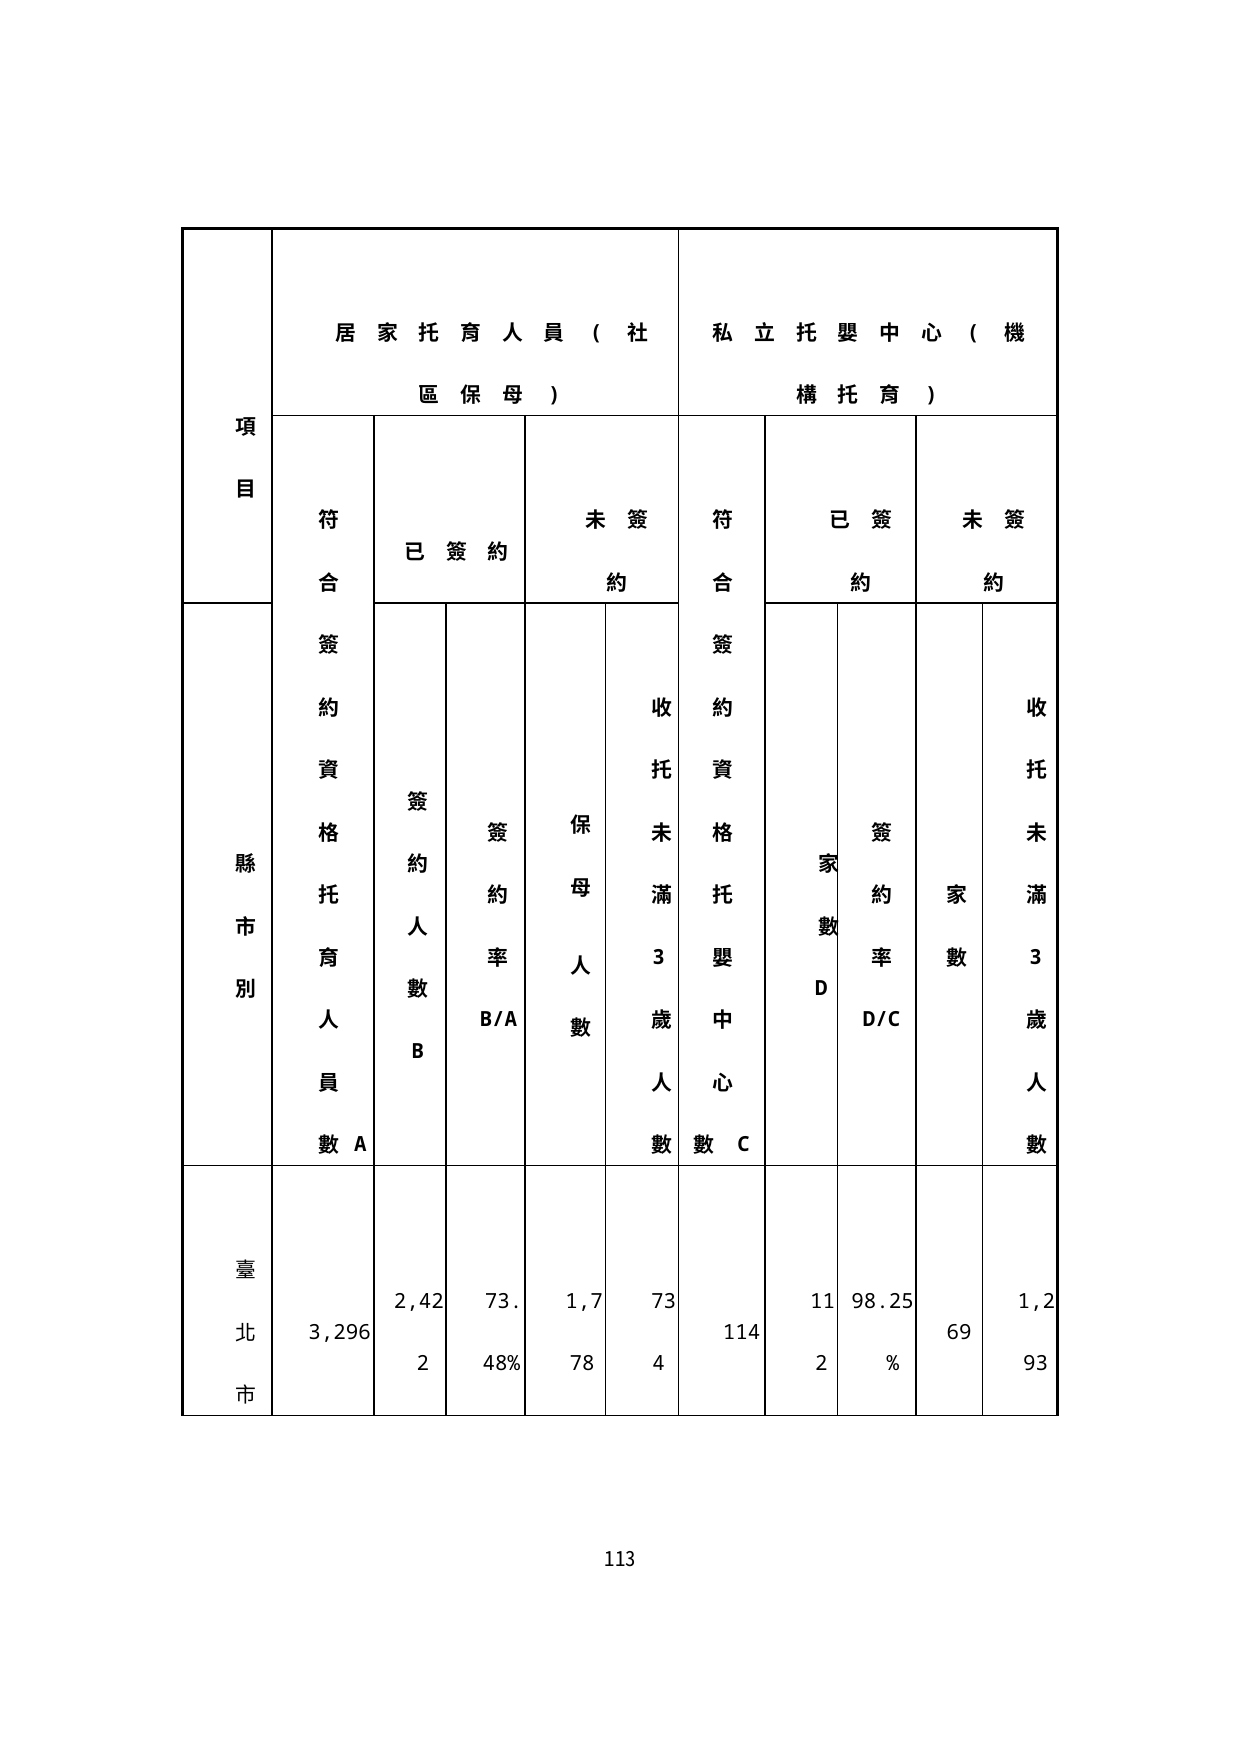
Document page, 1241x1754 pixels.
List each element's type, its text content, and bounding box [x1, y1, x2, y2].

table_cell 114 [679, 1166, 764, 1415]
table_cell 未簽約 [526, 416, 678, 602]
table_cell 收托未滿3歲人數 [983, 604, 1056, 1165]
table_cell 69 [917, 1166, 982, 1415]
table_cell 家數D [766, 604, 837, 1165]
table_cell 已簽約 [766, 416, 915, 602]
table_cell 簽約率B/A [447, 604, 524, 1165]
table_cell 73.48% [447, 1166, 524, 1415]
table_cell 臺北市 [184, 1166, 271, 1415]
table_cell 簽約率D/C [838, 604, 915, 1165]
table_header 居家托育人員(社區保母) [273, 230, 678, 415]
table_cell 未簽約 [917, 416, 1056, 602]
table_cell 符合簽約資格托嬰中心數C [679, 416, 764, 1165]
table_cell 98.25% [838, 1166, 915, 1415]
table_header 項目 [184, 230, 271, 602]
table_cell 已簽約 [375, 416, 524, 602]
table_cell 1,778 [526, 1166, 605, 1415]
table_cell 家數 [917, 604, 982, 1165]
table_cell 1,293 [983, 1166, 1056, 1415]
table_cell 2,422 [375, 1166, 445, 1415]
table_cell 保母 人數 [526, 604, 605, 1165]
table_cell 112 [766, 1166, 837, 1415]
table_cell 簽約人數B [375, 604, 445, 1165]
table_header 私立托嬰中心(機構托育) [679, 230, 1056, 415]
table_cell 符合簽約資格托育人員數A [273, 416, 373, 1165]
table_cell 縣市別 [184, 604, 271, 1165]
table_cell 收托未滿3歲人數 [606, 604, 678, 1165]
table_cell 734 [606, 1166, 678, 1415]
table_cell 3,296 [273, 1166, 373, 1415]
